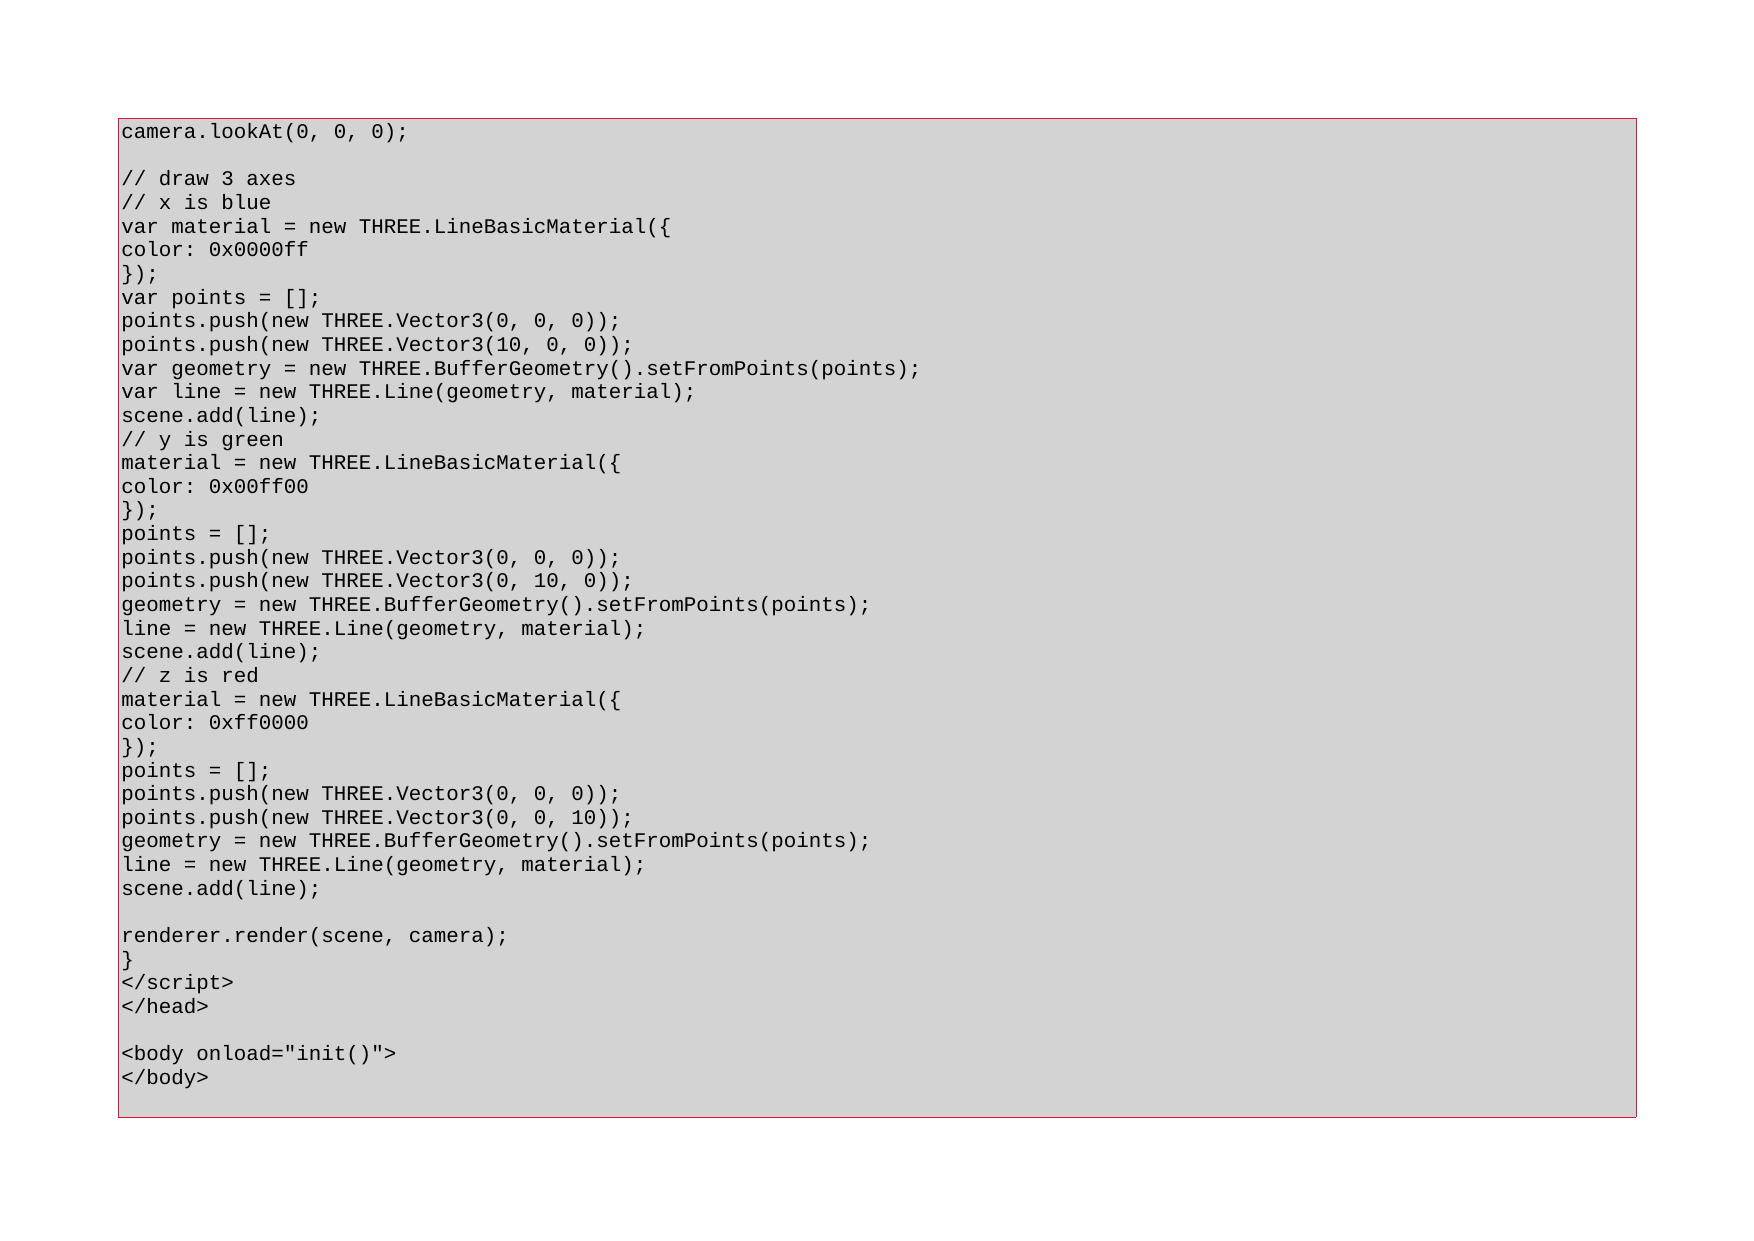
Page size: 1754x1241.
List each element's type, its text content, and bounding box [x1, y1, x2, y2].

text // z is red [119, 662, 1636, 686]
text color: 0xff0000 [119, 709, 1636, 733]
text points.push(new THREE.Vector3(0, 0, 0)); [119, 780, 1636, 804]
text points = []; [119, 757, 1636, 780]
text }); [119, 733, 1636, 757]
text points = []; [119, 520, 1636, 544]
text color: 0x00ff00 [119, 473, 1636, 496]
text </script> [119, 969, 1636, 993]
text </head> [119, 993, 1636, 1017]
text // x is blue [119, 189, 1636, 213]
text geometry = new THREE.BufferGeometry().setFromPoints(points); [119, 591, 1636, 615]
text </body> [119, 1064, 1636, 1088]
text var material = new THREE.LineBasicMaterial({ [119, 213, 1636, 236]
text scene.add(line); [119, 875, 1636, 898]
text color: 0x0000ff [119, 236, 1636, 260]
text // y is green [119, 426, 1636, 449]
text geometry = new THREE.BufferGeometry().setFromPoints(points); [119, 827, 1636, 851]
text // draw 3 axes [119, 165, 1636, 189]
text points.push(new THREE.Vector3(10, 0, 0)); [119, 331, 1636, 354]
text points.push(new THREE.Vector3(0, 0, 0)); [119, 544, 1636, 567]
text }); [119, 260, 1636, 284]
text scene.add(line); [119, 402, 1636, 426]
text points.push(new THREE.Vector3(0, 0, 10)); [119, 804, 1636, 827]
text var points = []; [119, 284, 1636, 307]
text line = new THREE.Line(geometry, material); [119, 851, 1636, 875]
text points.push(new THREE.Vector3(0, 0, 0)); [119, 307, 1636, 331]
text points.push(new THREE.Vector3(0, 10, 0)); [119, 567, 1636, 591]
text <body onload="init()"> [119, 1040, 1636, 1064]
text line = new THREE.Line(geometry, material); [119, 615, 1636, 638]
text }); [119, 496, 1636, 520]
text material = new THREE.LineBasicMaterial({ [119, 449, 1636, 473]
text renderer.render(scene, camera); [119, 922, 1636, 946]
text camera.lookAt(0, 0, 0); [119, 119, 1636, 142]
text material = new THREE.LineBasicMaterial({ [119, 686, 1636, 709]
text scene.add(line); [119, 638, 1636, 662]
text var line = new THREE.Line(geometry, material); [119, 378, 1636, 402]
text var geometry = new THREE.BufferGeometry().setFromPoints(points); [119, 354, 1636, 378]
text } [119, 946, 1636, 969]
